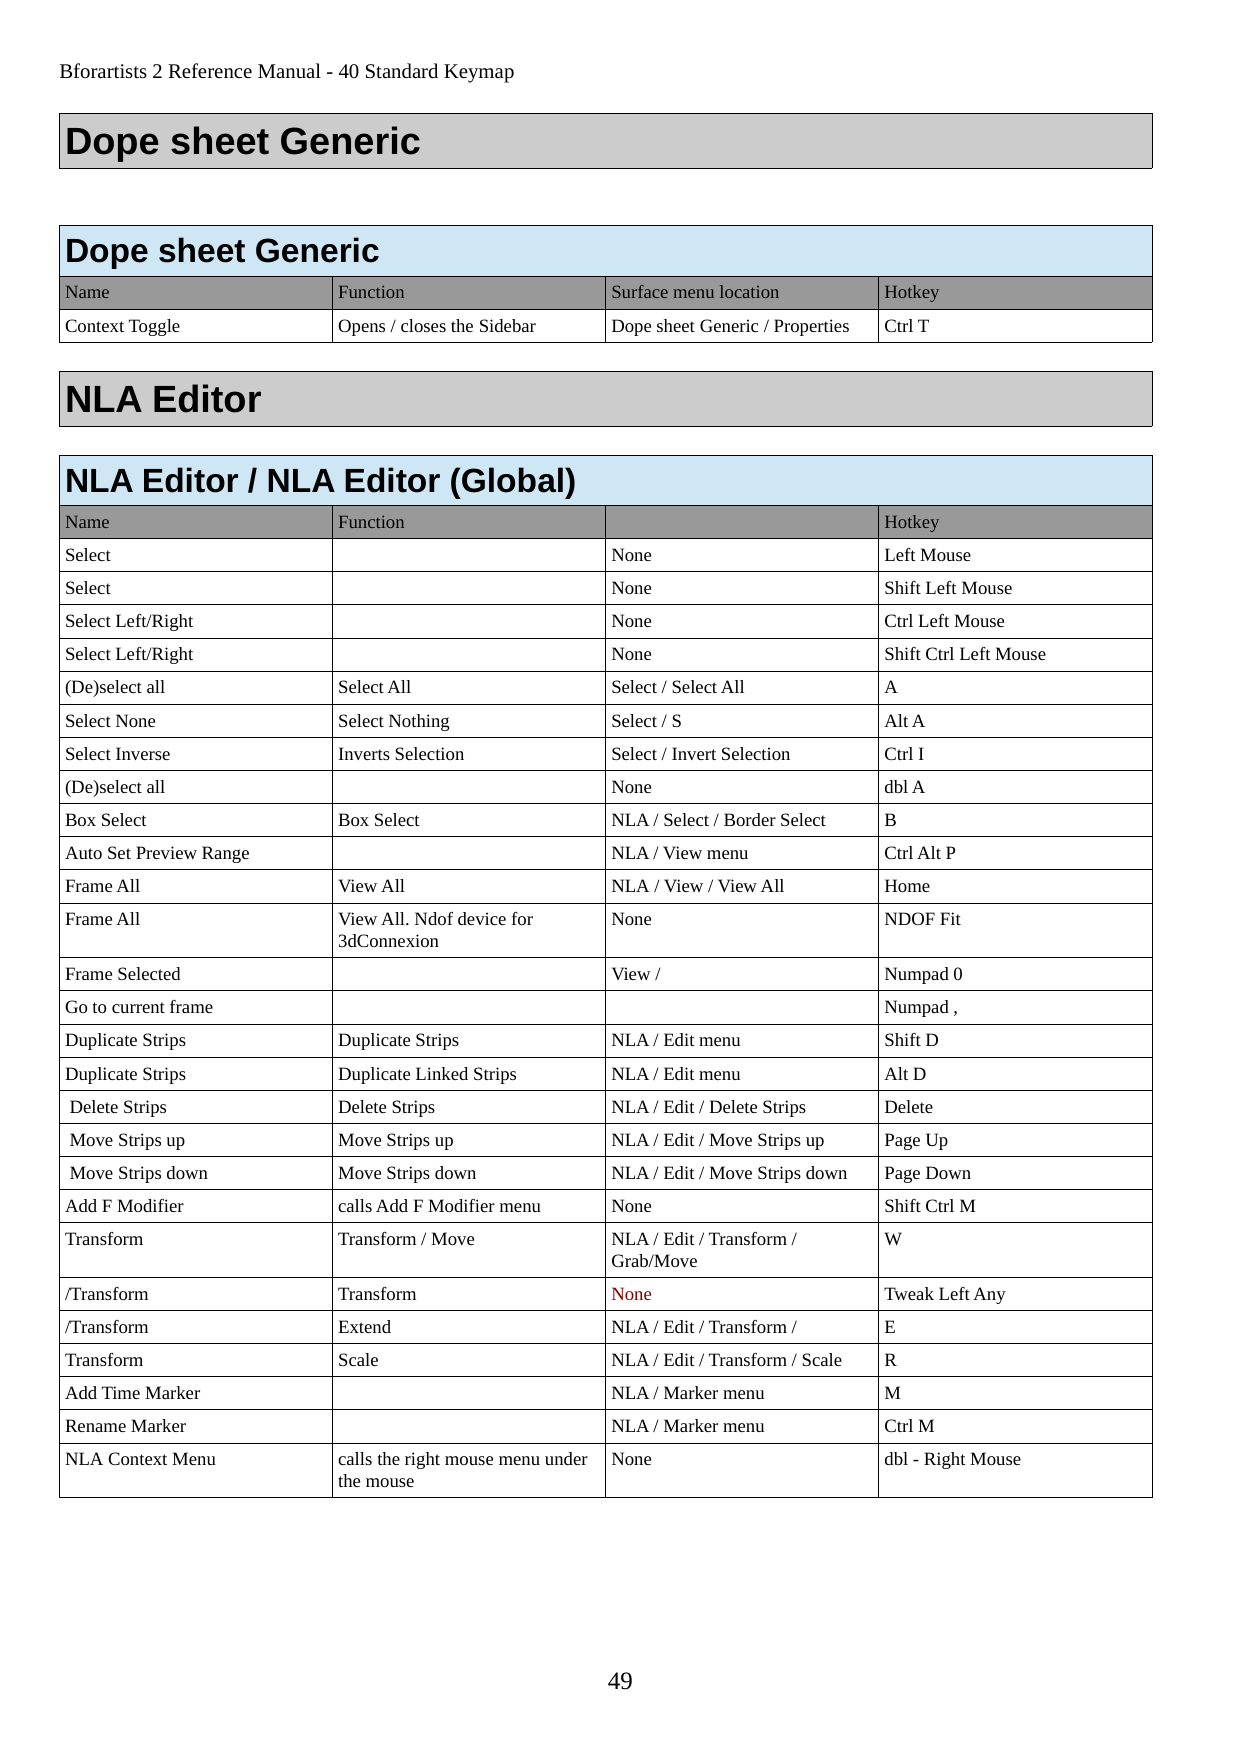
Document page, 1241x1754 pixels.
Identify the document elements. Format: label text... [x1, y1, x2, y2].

table_cell Move Strips up [333, 1124, 605, 1156]
table_cell Duplicate Linked Strips [333, 1058, 605, 1090]
table_cell NLA / Marker menu [606, 1410, 878, 1442]
table_cell NLA / Edit / Transform / [606, 1311, 878, 1343]
table_header NLA Editor / NLA Editor (Global) [60, 456, 1152, 505]
table_cell Frame Selected [60, 958, 332, 990]
table_cell Opens / closes the Sidebar [333, 310, 605, 342]
table_cell dbl - Right Mouse [879, 1444, 1152, 1497]
table_cell Shift D [879, 1025, 1152, 1057]
table_cell Frame All [60, 904, 332, 957]
table_cell View All [333, 870, 605, 902]
table_cell Alt A [879, 705, 1152, 737]
table_cell Alt D [879, 1058, 1152, 1090]
table_cell Select None [60, 705, 332, 737]
table_cell NLA / Edit / Delete Strips [606, 1091, 878, 1123]
table_cell Hotkey [879, 506, 1152, 538]
table_cell Select Nothing [333, 705, 605, 737]
table_cell Select All [333, 672, 605, 704]
table_cell [606, 991, 878, 1023]
table_cell W [879, 1223, 1152, 1277]
table_cell Delete Strips [60, 1091, 332, 1123]
table_cell Numpad 0 [879, 958, 1152, 990]
table_cell [333, 639, 605, 671]
table_cell Name [60, 506, 332, 538]
table_cell Context Toggle [60, 310, 332, 342]
table_cell Select / S [606, 705, 878, 737]
table_cell Frame All [60, 870, 332, 902]
table_cell Move Strips down [333, 1157, 605, 1189]
table_cell View / [606, 958, 878, 990]
table_cell None [606, 572, 878, 604]
table_cell Transform [333, 1278, 605, 1310]
table_cell Ctrl T [879, 310, 1152, 342]
table_cell [333, 771, 605, 803]
table_cell A [879, 672, 1152, 704]
table_cell Duplicate Strips [333, 1025, 605, 1057]
table_cell R [879, 1344, 1152, 1376]
table_cell NLA / View / View All [606, 870, 878, 902]
table_cell Add Time Marker [60, 1377, 332, 1409]
table_cell (De)select all [60, 771, 332, 803]
table_cell [333, 958, 605, 990]
table_cell None [606, 605, 878, 637]
table_cell [333, 1410, 605, 1442]
table_cell Shift Ctrl Left Mouse [879, 639, 1152, 671]
table_cell Move Strips down [60, 1157, 332, 1189]
table_cell Select [60, 539, 332, 571]
table_cell Scale [333, 1344, 605, 1376]
table_cell Home [879, 870, 1152, 902]
table_cell Transform [60, 1223, 332, 1277]
table_cell [333, 837, 605, 869]
table_cell [606, 506, 878, 538]
table_cell Page Up [879, 1124, 1152, 1156]
table_cell Select Left/Right [60, 639, 332, 671]
table_cell Delete [879, 1091, 1152, 1123]
table_cell Select / Select All [606, 672, 878, 704]
table_cell Move Strips up [60, 1124, 332, 1156]
table_cell Rename Marker [60, 1410, 332, 1442]
table_cell (De)select all [60, 672, 332, 704]
table_cell calls Add F Modifier menu [333, 1190, 605, 1222]
table_cell None [606, 1444, 878, 1497]
table_cell Add F Modifier [60, 1190, 332, 1222]
table_cell [333, 991, 605, 1023]
table_cell Numpad , [879, 991, 1152, 1023]
table_cell NLA / View menu [606, 837, 878, 869]
table_cell Go to current frame [60, 991, 332, 1023]
table_cell Shift Left Mouse [879, 572, 1152, 604]
table_cell Function [333, 277, 605, 309]
table_cell Select [60, 572, 332, 604]
table_cell Auto Set Preview Range [60, 837, 332, 869]
table_cell /Transform [60, 1278, 332, 1310]
table_header NLA Editor [60, 372, 1152, 426]
table_cell NLA / Edit / Move Strips up [606, 1124, 878, 1156]
table_cell Dope sheet Generic / Properties [606, 310, 878, 342]
table_cell Transform [60, 1344, 332, 1376]
table_cell NLA / Edit / Move Strips down [606, 1157, 878, 1189]
table_cell M [879, 1377, 1152, 1409]
table_cell Select Left/Right [60, 605, 332, 637]
table_cell None [606, 904, 878, 957]
table_cell Page Down [879, 1157, 1152, 1189]
table_cell None [606, 639, 878, 671]
table_cell calls the right mouse menu under the mouse [333, 1444, 605, 1497]
table_cell NLA Context Menu [60, 1444, 332, 1497]
table_cell B [879, 804, 1152, 836]
table_cell NDOF Fit [879, 904, 1152, 957]
table_cell Inverts Selection [333, 738, 605, 770]
table_cell dbl A [879, 771, 1152, 803]
table_cell Box Select [333, 804, 605, 836]
table_cell NLA / Edit menu [606, 1058, 878, 1090]
table_cell Shift Ctrl M [879, 1190, 1152, 1222]
table_cell Extend [333, 1311, 605, 1343]
table_cell Function [333, 506, 605, 538]
table_cell None [606, 771, 878, 803]
table_cell Hotkey [879, 277, 1152, 309]
table_cell Ctrl M [879, 1410, 1152, 1442]
table_cell [333, 539, 605, 571]
table_cell Duplicate Strips [60, 1058, 332, 1090]
table_cell Name [60, 277, 332, 309]
table_cell [333, 605, 605, 637]
table_cell None [606, 539, 878, 571]
table_cell NLA / Select / Border Select [606, 804, 878, 836]
table_cell Select Inverse [60, 738, 332, 770]
table_cell Duplicate Strips [60, 1025, 332, 1057]
table_header Dope sheet Generic [60, 226, 1152, 276]
table_cell Left Mouse [879, 539, 1152, 571]
table_cell Ctrl I [879, 738, 1152, 770]
table_cell NLA / Marker menu [606, 1377, 878, 1409]
table_cell Box Select [60, 804, 332, 836]
table_cell None [606, 1190, 878, 1222]
table_cell NLA / Edit / Transform / Scale [606, 1344, 878, 1376]
table_cell Transform / Move [333, 1223, 605, 1277]
table_cell None [606, 1278, 878, 1310]
table_cell NLA / Edit menu [606, 1025, 878, 1057]
table_cell NLA / Edit / Transform / Grab/Move [606, 1223, 878, 1277]
table_cell Surface menu location [606, 277, 878, 309]
table_cell Delete Strips [333, 1091, 605, 1123]
table_cell Ctrl Left Mouse [879, 605, 1152, 637]
table_cell Tweak Left Any [879, 1278, 1152, 1310]
table_cell E [879, 1311, 1152, 1343]
table_cell [333, 572, 605, 604]
table_cell Select / Invert Selection [606, 738, 878, 770]
table_cell View All. Ndof device for 3dConnexion [333, 904, 605, 957]
table_header Dope sheet Generic [60, 114, 1152, 168]
table_cell /Transform [60, 1311, 332, 1343]
table_cell [333, 1377, 605, 1409]
table_cell Ctrl Alt P [879, 837, 1152, 869]
